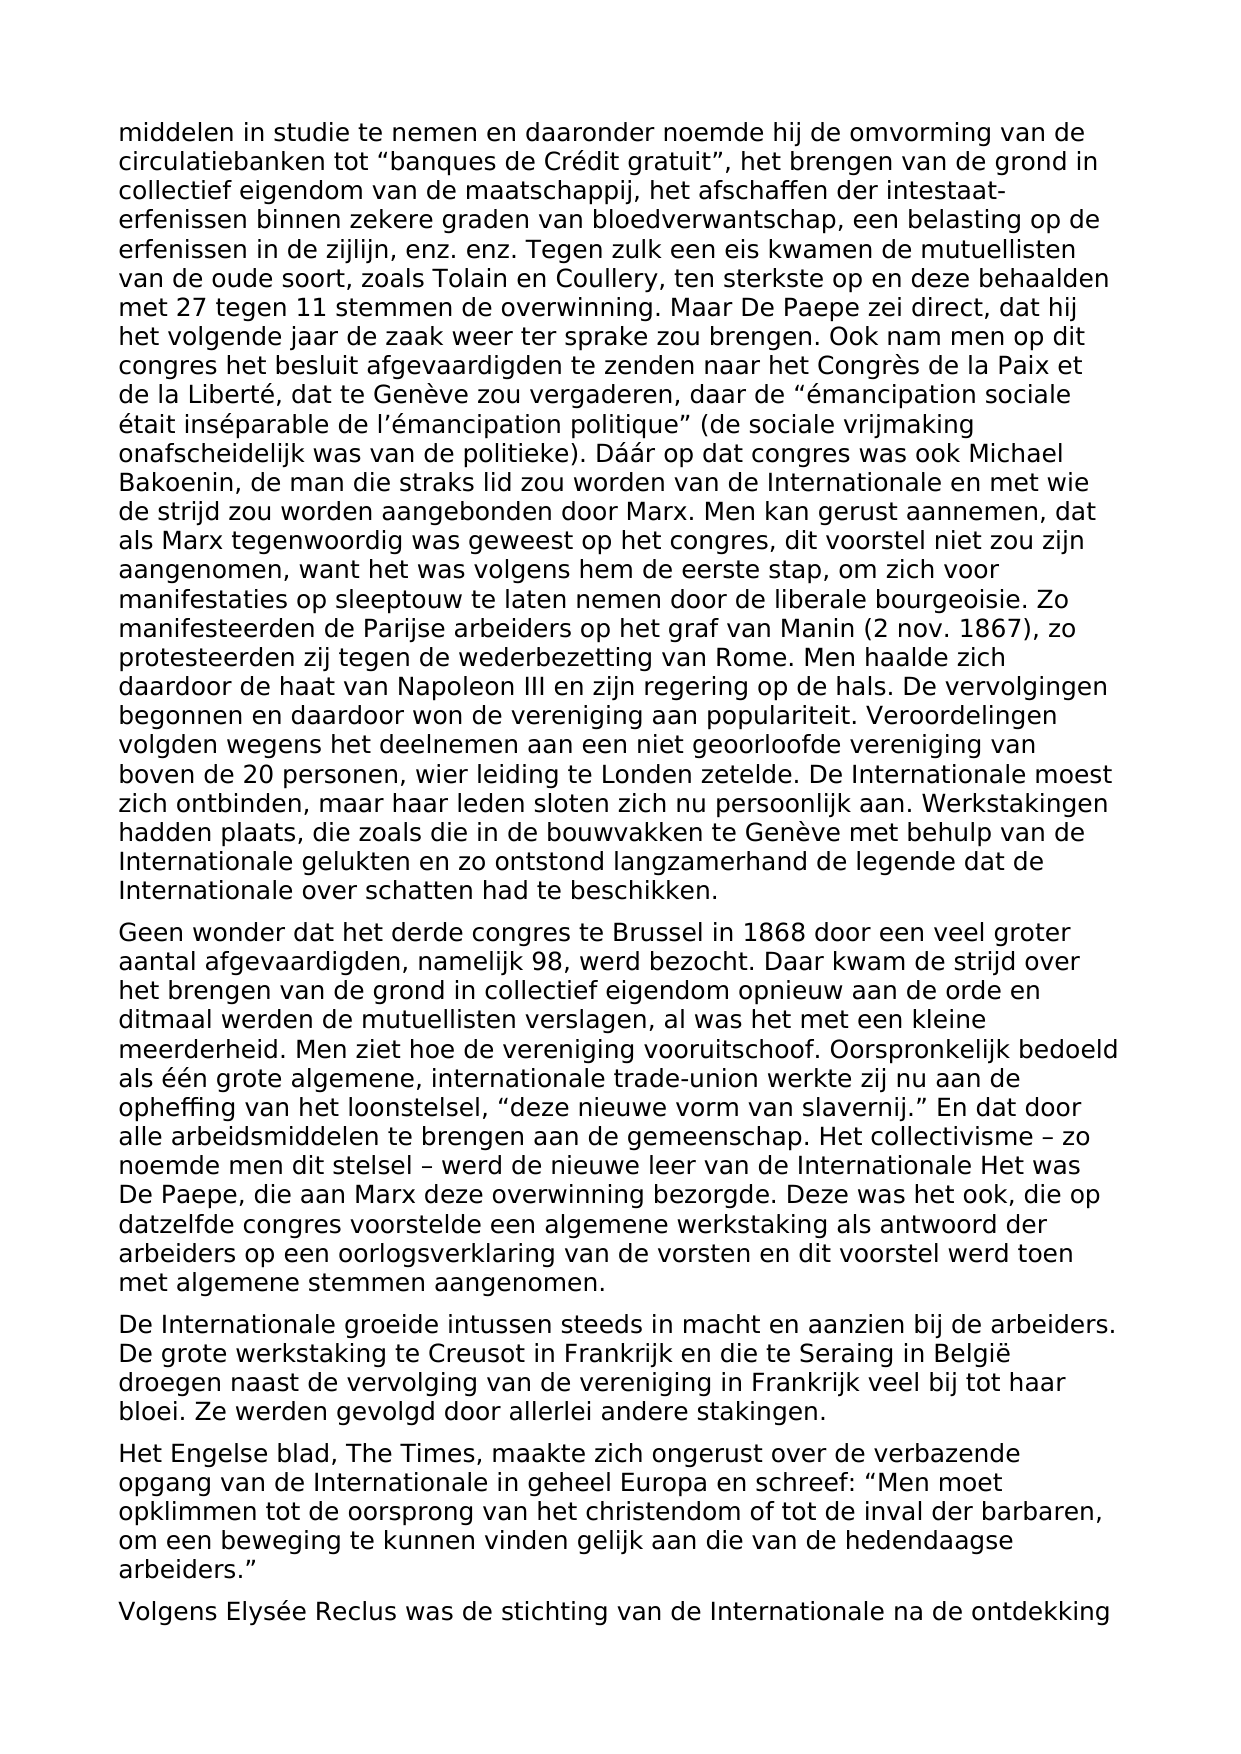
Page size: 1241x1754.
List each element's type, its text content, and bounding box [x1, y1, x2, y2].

text Het Engelse blad, The Times, maakte zich ongerust over de verbazende opgang van de Internationale in geheel Europa en schreef: “Men moet opklimmen tot de oorsprong van het christendom of tot de inval der barbaren, om een beweging te kunnen vinden gelijk aan die van de hedendaagse arbeiders.” [118, 1439, 1122, 1585]
text De Internationale groeide intussen steeds in macht en aanzien bij de arbeiders. De grote werkstaking te Creusot in Frankrijk en die te Seraing in België droegen naast de vervolging van de vereniging in Frankrijk veel bij tot haar bloei. Ze werden gevolgd door allerlei andere stakingen. [118, 1310, 1122, 1426]
text Geen wonder dat het derde congres te Brussel in 1868 door een veel groter aantal afgevaardigden, namelijk 98, werd bezocht. Daar kwam de strijd over het brengen van de grond in collectief eigendom opnieuw aan de orde en ditmaal werden de mutuellisten verslagen, al was het met een kleine meerderheid. Men ziet hoe de vereniging vooruitschoof. Oorspronkelijk bedoeld als één grote algemene, internationale trade-union werkte zij nu aan de opheffing van het loonstelsel, “deze nieuwe vorm van slavernij.” En dat door alle arbeidsmiddelen te brengen aan de gemeenschap. Het collectivisme – zo noemde men dit stelsel – werd de nieuwe leer van de Internationale Het was De Paepe, die aan Marx deze overwinning bezorgde. Deze was het ook, die op datzelfde congres voorstelde een algemene werkstaking als antwoord der arbeiders op een oorlogsverklaring van de vorsten en dit voorstel werd toen met algemene stemmen aangenomen. [118, 918, 1122, 1297]
text middelen in studie te nemen en daaronder noemde hij de omvorming van de circulatiebanken tot “banques de Crédit gratuit”, het brengen van de grond in collectief eigendom van de maatschappij, het afschaffen der intestaat-erfenissen binnen zekere graden van bloedverwantschap, een belasting op de erfenissen in de zijlijn, enz. enz. Tegen zulk een eis kwamen de mutuellisten van de oude soort, zoals Tolain en Coullery, ten sterkste op en deze behaalden met 27 tegen 11 stemmen de overwinning. Maar De Paepe zei direct, dat hij het volgende jaar de zaak weer ter sprake zou brengen. Ook nam men op dit congres het besluit afgevaardigden te zenden naar het Congrès de la Paix et de la Liberté, dat te Genève zou vergaderen, daar de “émancipation sociale était inséparable de l’émancipation politique” (de sociale vrijmaking onafscheidelijk was van de politieke). Dáár op dat congres was ook Michael Bakoenin, de man die straks lid zou worden van de Internationale en met wie de strijd zou worden aangebonden door Marx. Men kan gerust aannemen, dat als Marx tegenwoordig was geweest op het congres, dit voorstel niet zou zijn aangenomen, want het was volgens hem de eerste stap, om zich voor manifestaties op sleeptouw te laten nemen door de liberale bourgeoisie. Zo manifesteerden de Parijse arbeiders op het graf van Manin (2 nov. 1867), zo protesteerden zij tegen de wederbezetting van Rome. Men haalde zich daardoor de haat van Napoleon III en zijn regering op de hals. De vervolgingen begonnen en daardoor won de vereniging aan populariteit. Veroordelingen volgden wegens het deelnemen aan een niet geoorloofde vereniging van boven de 20 personen, wier leiding te Londen zetelde. De Internationale moest zich ontbinden, maar haar leden sloten zich nu persoonlijk aan. Werkstakingen hadden plaats, die zoals die in de bouwvakken te Genève met behulp van de Internationale gelukten en zo ontstond langzamerhand de legende dat de Internationale over schatten had te beschikken. [118, 118, 1122, 906]
text Volgens Elysée Reclus was de stichting van de Internationale na de ontdekking [118, 1597, 1122, 1626]
